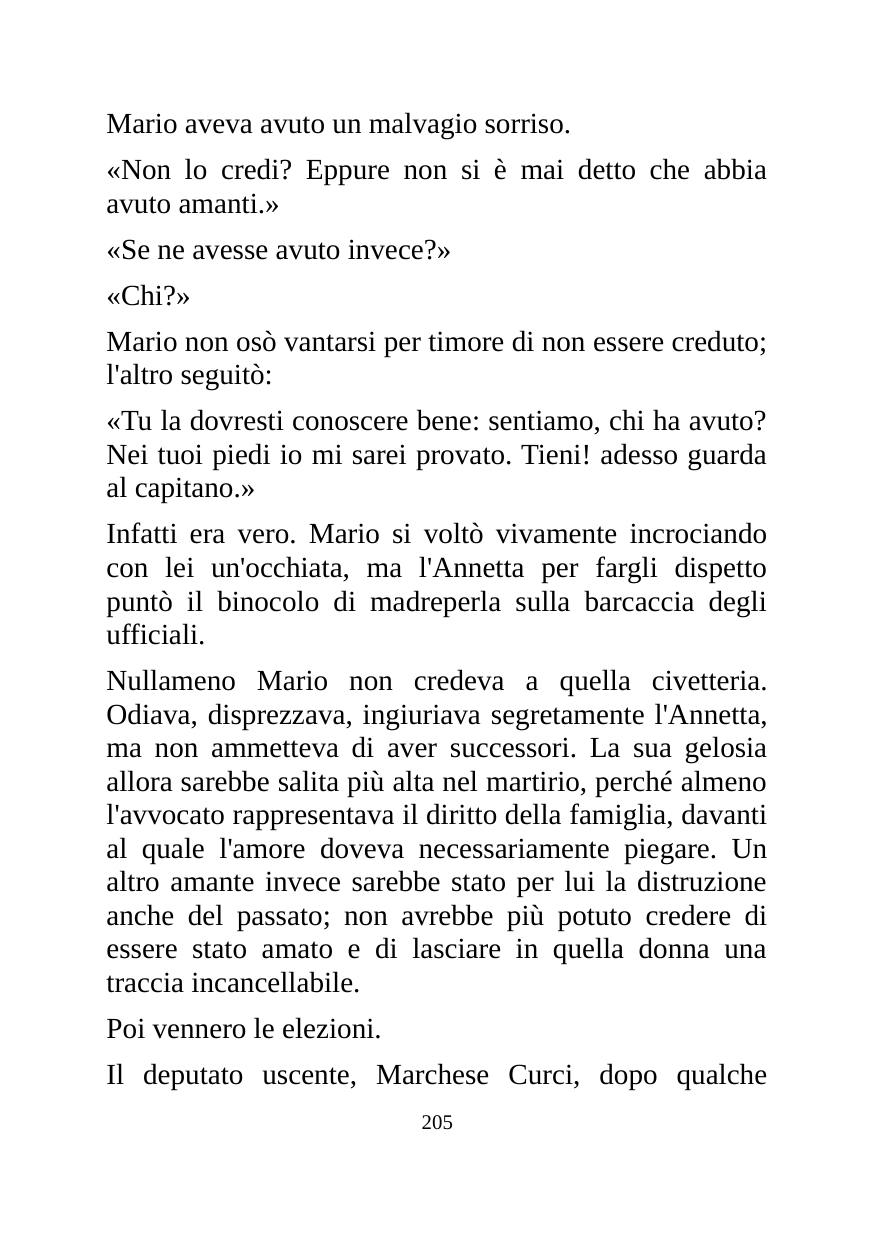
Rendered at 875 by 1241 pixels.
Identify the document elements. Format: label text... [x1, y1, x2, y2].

text «Non lo credi? Eppure non si è mai detto che abbia avuto amanti.» [106, 152, 768, 219]
text Poi vennero le elezioni. [106, 1011, 768, 1045]
text Nullameno Mario non credeva a quella civetteria. Odiava, disprezzava, ingiuriava segretamente l'Annetta, ma non ammetteva di aver successori. La sua gelosia allora sarebbe salita più alta nel martirio, perché almeno l'avvocato rappresentava il diritto della famiglia, davanti al quale l'amore doveva necessariamente piegare. Un altro amante invece sarebbe stato per lui la distruzione anche del passato; non avrebbe più potuto credere di essere stato amato e di lasciare in quella donna una traccia incancellabile. [106, 663, 768, 999]
text Infatti era vero. Mario si voltò vivamente incrociando con lei un'occhiata, ma l'Annetta per fargli dispetto puntò il binocolo di madreperla sulla barcaccia degli ufficiali. [106, 517, 768, 651]
text Mario aveva avuto un malvagio sorriso. [106, 106, 768, 140]
text Mario non osò vantarsi per timore di non essere creduto; l'altro seguitò: [106, 324, 768, 391]
text «Chi?» [106, 278, 768, 311]
text «Tu la dovresti conoscere bene: sentiamo, chi ha avuto? Nei tuoi piedi io mi sarei provato. Tieni! adesso guarda al capitano.» [106, 403, 768, 504]
text Il deputato uscente, Marchese Curci, dopo qualche [106, 1057, 768, 1091]
text «Se ne avesse avuto invece?» [106, 232, 768, 265]
